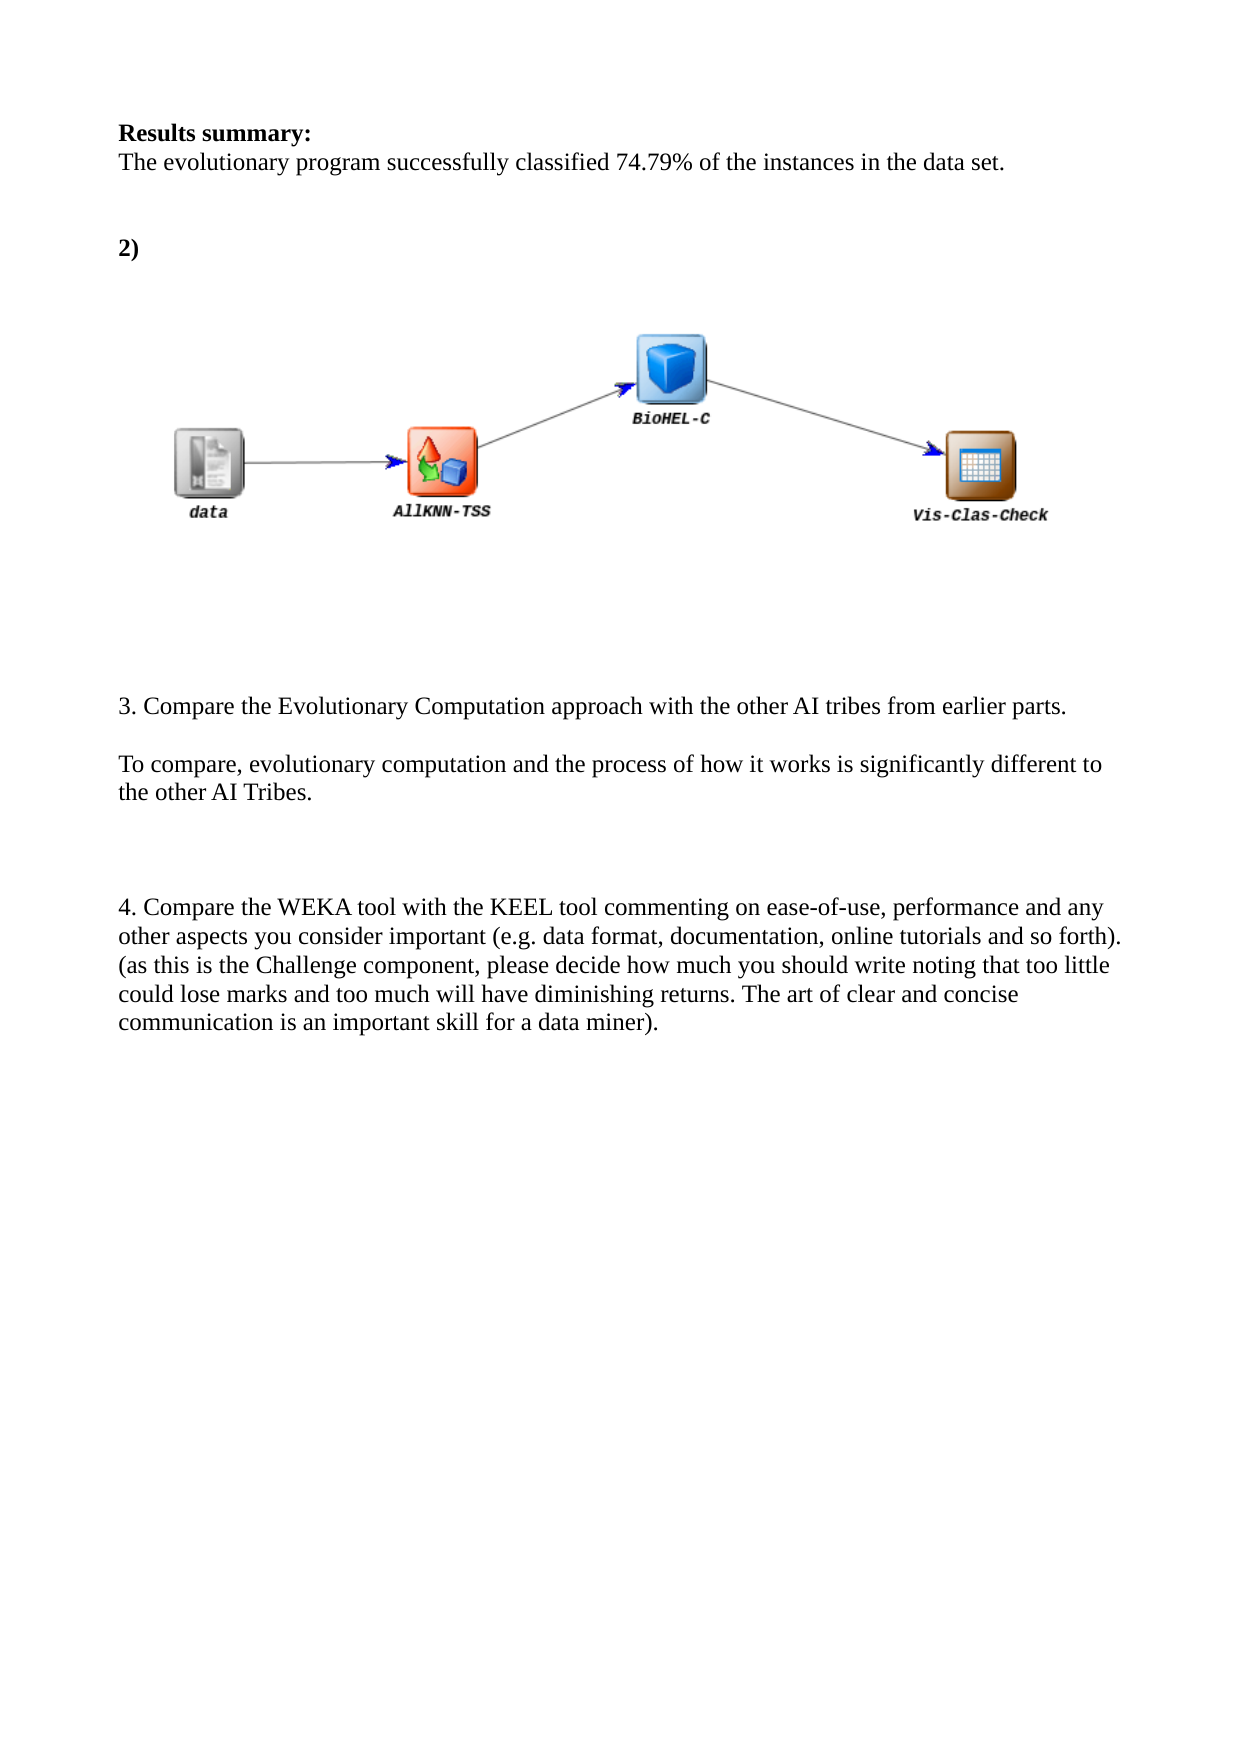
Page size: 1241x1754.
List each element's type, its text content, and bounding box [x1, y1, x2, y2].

text The evolutionary program successfully classified 74.79% of the instances in the data set. [118, 147, 1122, 176]
text Results summary: [118, 118, 1122, 147]
text To compare, evolutionary computation and the process of how it works is significantly different to the other AI Tribes. [118, 749, 1122, 806]
text 2) [118, 233, 1122, 262]
text 3. Compare the Evolutionary Computation approach with the other AI tribes from earlier parts. [118, 691, 1122, 720]
text 4. Compare the WEKA tool with the KEEL tool commenting on ease-of-use, performance and any other aspects you consider important (e.g. data format, documentation, online tutorials and so forth). (as this is the Challenge component, please decide how much you should write noting that too little could lose marks and too much will have diminishing returns. The art of clear and concise communication is an important skill for a data miner). [118, 892, 1122, 1036]
picture [115, 279, 1120, 634]
